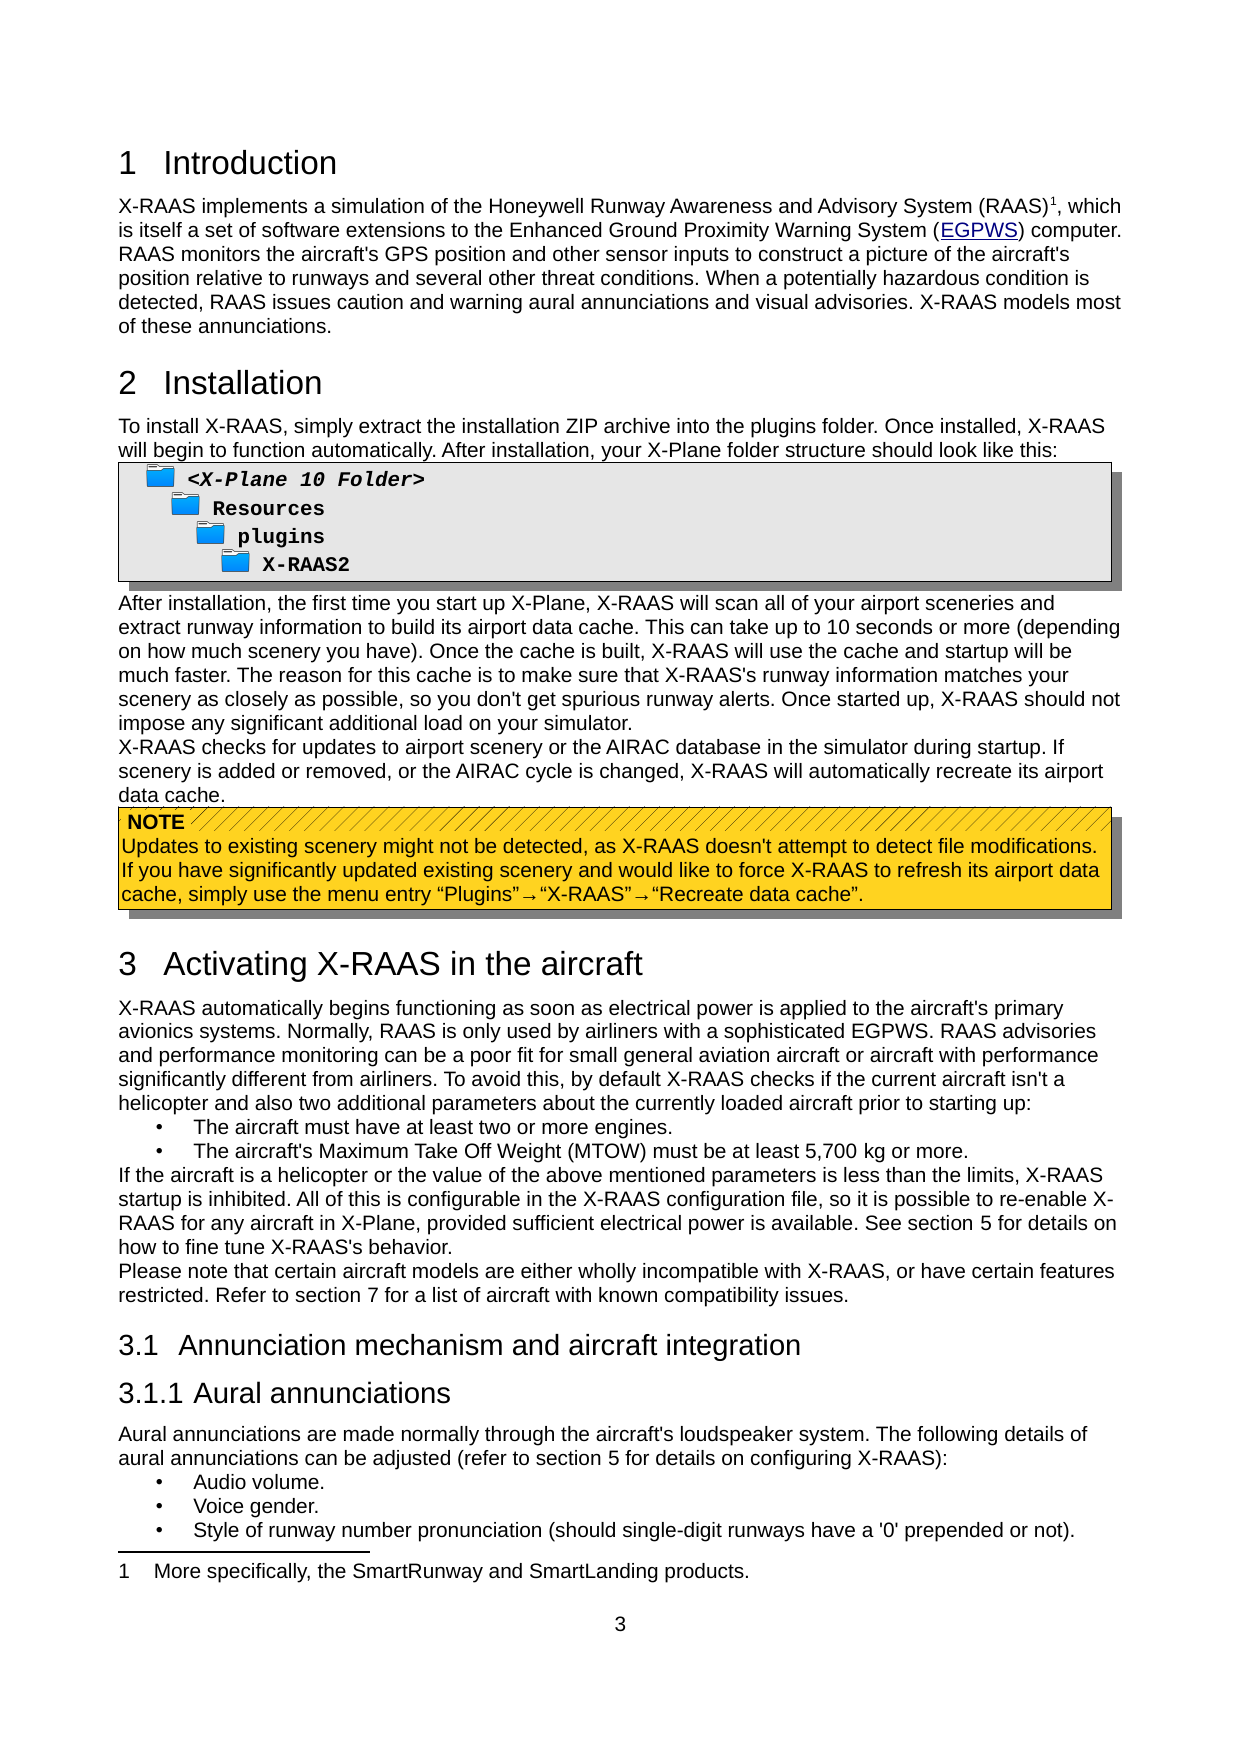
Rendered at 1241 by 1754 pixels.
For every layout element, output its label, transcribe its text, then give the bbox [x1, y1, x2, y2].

list The aircraft must have at least two or more engines. [156, 1115, 1122, 1139]
subtitle Activating X-RAAS in the aircraft [118, 944, 1122, 983]
text To install X-RAAS, simply extract the installation ZIP archive into the plugins folder. Once installed, X-RAAS will begin to function automatically. After installation, your X-Plane folder structure should look like this: [118, 414, 1122, 462]
picture [146, 464, 175, 470]
text After installation, the first time you start up X-Plane, X-RAAS will scan all of your airport sceneries and extract runway information to build its airport data cache. This can take up to 10 seconds or more (depending on how much scenery you have). Once the cache is built, X-RAAS will use the cache and startup will be much faster. The reason for this cache is to make sure that X-RAAS's runway information matches your scenery as closely as possible, so you don't get spurious runway alerts. Once started up, X-RAAS should not impose any significant additional load on your simulator. [118, 591, 1122, 735]
picture [221, 549, 250, 555]
list Style of runway number pronunciation (should single-digit runways have a '0' prepended or not). [156, 1518, 1122, 1542]
picture [196, 530, 225, 544]
picture [171, 492, 200, 498]
subtitle Annunciation mechanism and aircraft integration [118, 1328, 1122, 1361]
text X-RAAS automatically begins functioning as soon as electrical power is applied to the aircraft's primary avionics systems. Normally, RAAS is only used by airliners with a sophisticated EGPWS. RAAS advisories and performance monitoring can be a poor fit for small general aviation aircraft or aircraft with performance significantly different from airliners. To avoid this, by default X-RAAS checks if the current aircraft isn't a helicopter and also two additional parameters about the currently loaded aircraft prior to starting up: [118, 995, 1122, 1115]
subtitle Introduction [118, 143, 1122, 182]
text Updates to existing scenery might not be detected, as X-RAAS doesn't attempt to detect file modifications. If you have significantly updated existing scenery and would like to force X-RAAS to refresh its airport data cache, simply use the menu entry “Plugins”→“X-RAAS”→“Recreate data cache”. [119, 831, 1111, 909]
subtitle Aural annunciations [118, 1376, 1122, 1410]
list Voice gender. [156, 1494, 1122, 1518]
text More specifically, the SmartRunway and SmartLanding products. [118, 1558, 1122, 1582]
list Audio volume. [156, 1470, 1122, 1494]
picture [221, 558, 250, 572]
picture [146, 473, 175, 487]
list The aircraft's Maximum Take Off Weight (MTOW) must be at least 5,700 kg or more. [156, 1139, 1122, 1163]
text Please note that certain aircraft models are either wholly incompatible with X-RAAS, or have certain features restricted. Refer to section 7 for a list of aircraft with known compatibility issues. [118, 1259, 1122, 1307]
text If the aircraft is a helicopter or the value of the above mentioned parameters is less than the limits, X-RAAS startup is inhibited. All of this is configurable in the X-RAAS configuration file, so it is possible to re-enable X-RAAS for any aircraft in X-Plane, provided sufficient electrical power is available. See section 5 for details on how to fine tune X-RAAS's behavior. [118, 1163, 1122, 1259]
picture [196, 521, 225, 527]
text Aural annunciations are made normally through the aircraft's loudspeaker system. The following details of aural annunciations can be adjusted (refer to section 5 for details on configuring X-RAAS): [118, 1422, 1122, 1470]
text X-RAAS implements a simulation of the Honeywell Runway Awareness and Advisory System (RAAS), which is itself a set of software extensions to the Enhanced Ground Proximity Warning System (EGPWS) computer. RAAS monitors the aircraft's GPS position and other sensor inputs to construct a picture of the aircraft's position relative to runways and several other threat conditions. When a potentially hazardous condition is detected, RAAS issues caution and warning aural annunciations and visual advisories. X-RAAS models most of these annunciations. [118, 194, 1122, 338]
text NOTE [119, 808, 1111, 831]
subtitle Installation [118, 363, 1122, 401]
text <X-Plane 10 Folder> Resources plugins X-RAAS2 [119, 463, 1111, 581]
picture [171, 501, 200, 515]
text X-RAAS checks for updates to airport scenery or the AIRAC database in the simulator during startup. If scenery is added or removed, or the AIRAC cycle is changed, X-RAAS will automatically recreate its airport data cache. [118, 735, 1122, 807]
